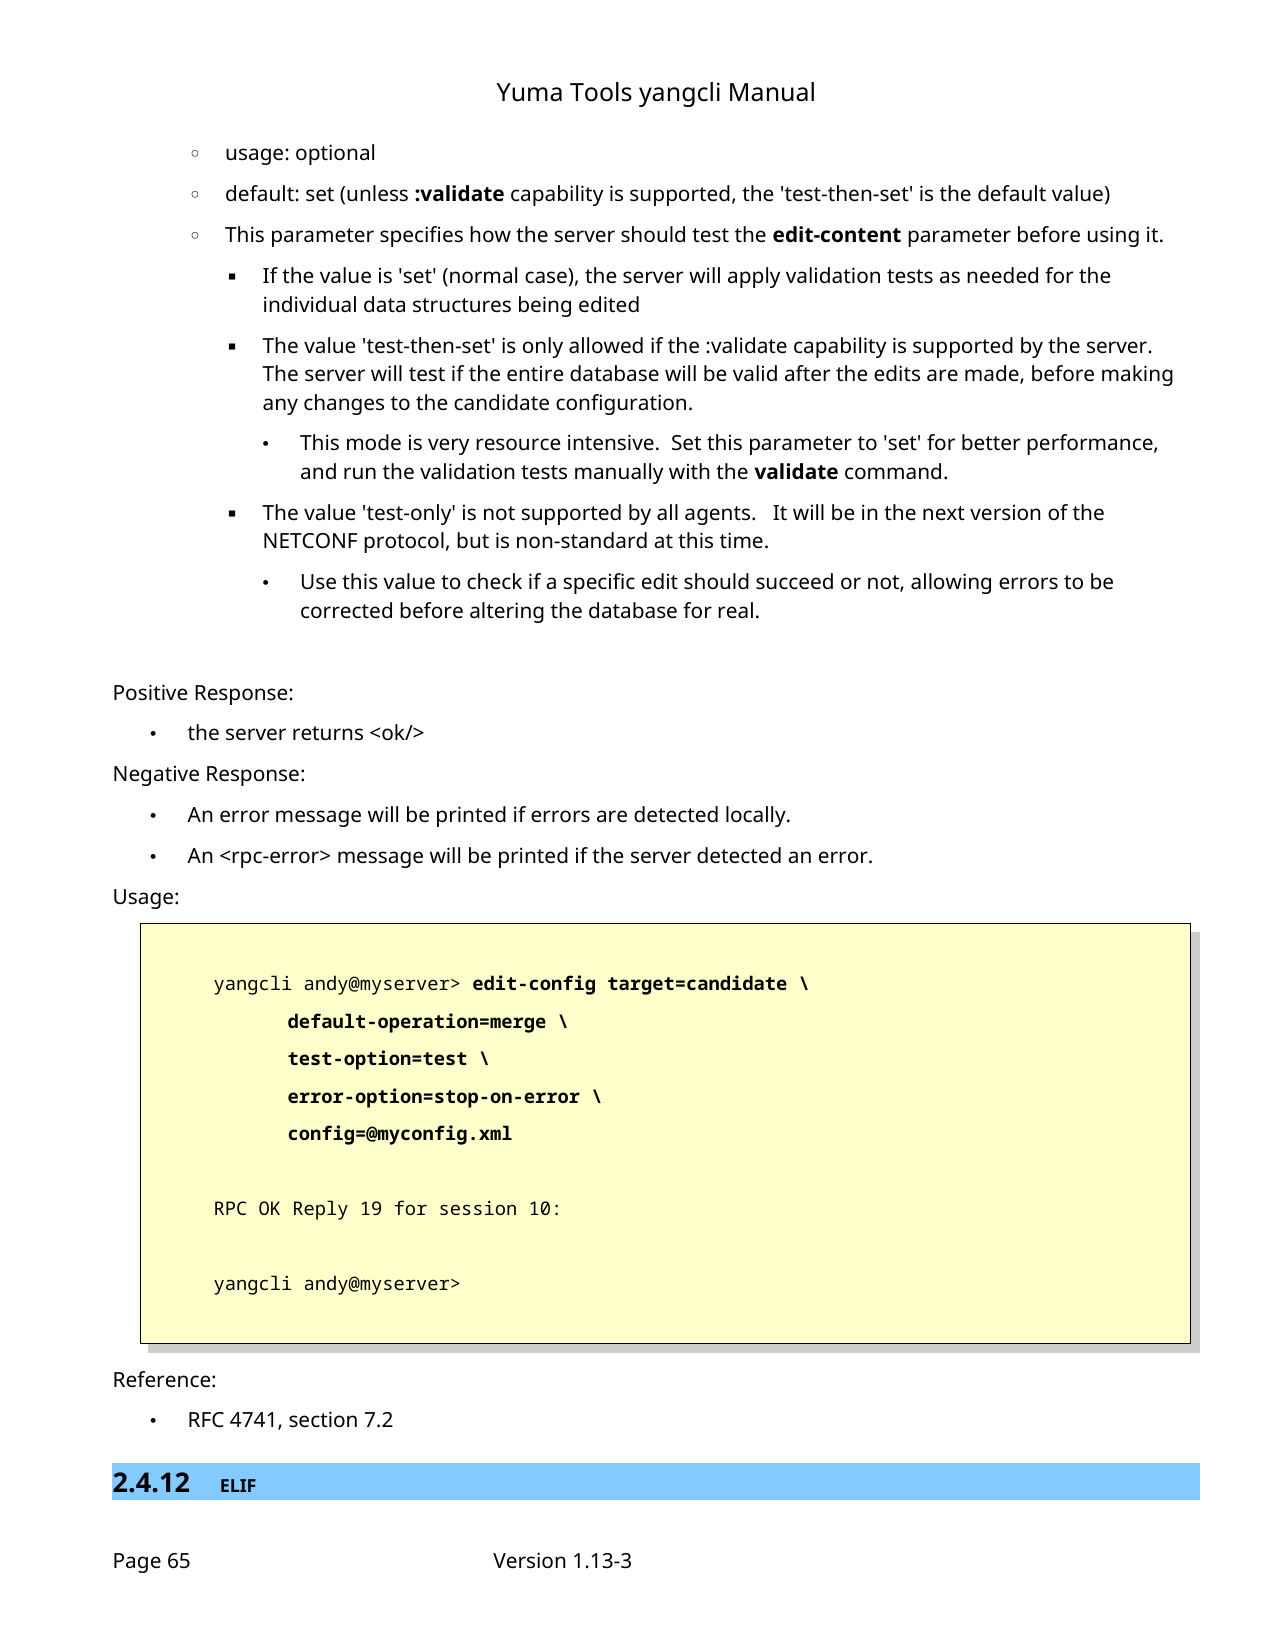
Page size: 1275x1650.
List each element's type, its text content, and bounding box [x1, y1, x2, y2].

list This mode is very resource intensive. Set this parameter to 'set' for better performance, and run the validation tests manually with the validate command. [262, 428, 1200, 485]
subtitle elif [112, 1463, 1200, 1500]
list An <rpc-error> message will be printed if the server detected an error. [150, 841, 1200, 870]
list default: set (unless :validate capability is supported, the 'test-then-set' is the default value) [187, 179, 1200, 208]
list the server returns <ok/> [150, 718, 1200, 747]
text error-option=stop-on-error \ [141, 1073, 1190, 1109]
list If the value is 'set' (normal case), the server will apply validation tests as needed for the individual data structures being edited [225, 261, 1200, 318]
text config=@myconfig.xml [141, 1111, 1190, 1146]
text Usage: [112, 882, 1200, 911]
list This parameter specifies how the server should test the edit-content parameter before using it. [187, 220, 1200, 249]
list An error message will be printed if errors are detected locally. [150, 800, 1200, 829]
text yangcli andy@myserver> [141, 1261, 1190, 1296]
text default-operation=merge \ [141, 998, 1190, 1034]
list usage: optional [187, 138, 1200, 167]
text Reference: [112, 1365, 1200, 1393]
list The value 'test-then-set' is only allowed if the :validate capability is supported by the server. The server will test if the entire database will be valid after the edits are made, before making any changes to the candidate configuration. [225, 331, 1200, 416]
text Positive Response: [112, 678, 1200, 706]
text Negative Response: [112, 759, 1200, 788]
list RFC 4741, section 7.2 [150, 1406, 1200, 1434]
list The value 'test-only' is not supported by all agents. It will be in the next version of the NETCONF protocol, but is non-standard at this time. [225, 498, 1200, 555]
list Use this value to check if a specific edit should succeed or not, allowing errors to be corrected before altering the database for real. [262, 567, 1200, 624]
text RPC OK Reply 19 for session 10: [141, 1186, 1190, 1221]
text yangcli andy@myserver> edit-config target=candidate \ [141, 961, 1190, 996]
text test-option=test \ [141, 1036, 1190, 1071]
